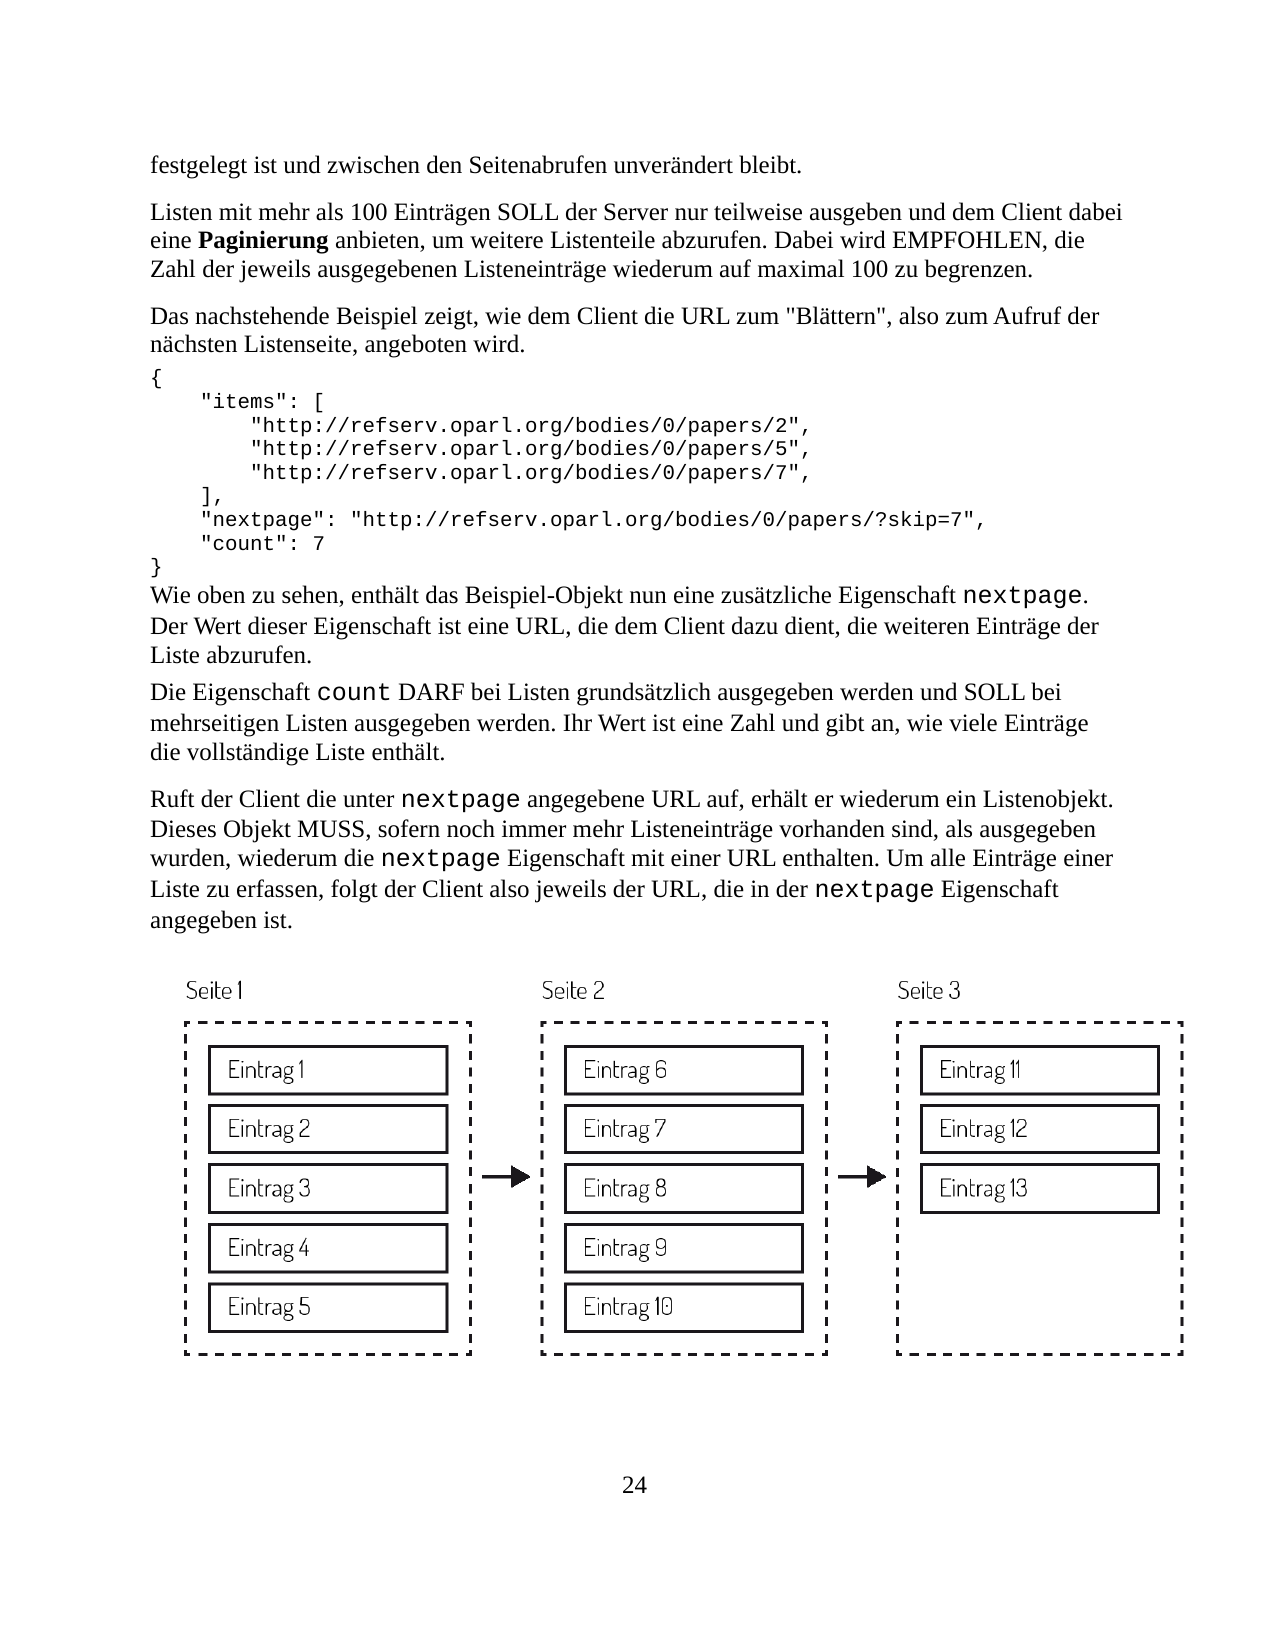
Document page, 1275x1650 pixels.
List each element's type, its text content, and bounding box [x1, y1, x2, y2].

text "http://refserv.oparl.org/bodies/0/papers/5", [150, 438, 1125, 462]
picture [150, 951, 1211, 1402]
text "http://refserv.oparl.org/bodies/0/papers/2", [150, 414, 1125, 438]
text Listen mit mehr als 100 Einträgen SOLL der Server nur teilweise ausgeben und dem Client dabei eine Paginierung anbieten, um weitere Listenteile abzurufen. Dabei wird EMPFOHLEN, die Zahl der jeweils ausgegebenen Listeneinträge wiederum auf maximal 100 zu begrenzen. [150, 197, 1125, 283]
text Ruft der Client die unter nextpage angegebene URL auf, erhält er wiederum ein Listenobjekt. Dieses Objekt MUSS, sofern noch immer mehr Listeneinträge vorhanden sind, als ausgegeben wurden, wiederum die nextpage Eigenschaft mit einer URL enthalten. Um alle Einträge einer Liste zu erfassen, folgt der Client also jeweils der URL, die in der nextpage Eigenschaft angegeben ist. [150, 784, 1125, 934]
text { [150, 367, 1125, 391]
text Die Eigenschaft count DARF bei Listen grundsätzlich ausgegeben werden und SOLL bei mehrseitigen Listen ausgegeben werden. Ihr Wert ist eine Zahl und gibt an, wie viele Einträge die vollständige Liste enthält. [150, 677, 1125, 766]
text "items": [ [150, 391, 1125, 414]
text "nextpage": "http://refserv.oparl.org/bodies/0/papers/?skip=7", [150, 509, 1125, 533]
text Das nachstehende Beispiel zeigt, wie dem Client die URL zum "Blättern", also zum Aufruf der nächsten Listenseite, angeboten wird. [150, 301, 1125, 358]
text "count": 7 [150, 533, 1125, 556]
text festgelegt ist und zwischen den Seitenabrufen unverändert bleibt. [150, 150, 1125, 179]
text } [150, 556, 1125, 580]
text "http://refserv.oparl.org/bodies/0/papers/7", [150, 462, 1125, 486]
text ], [150, 486, 1125, 509]
text Wie oben zu sehen, enthält das Beispiel-Objekt nun eine zusätzliche Eigenschaft nextpage. Der Wert dieser Eigenschaft ist eine URL, die dem Client dazu dient, die weiteren Einträge der Liste abzurufen. [150, 580, 1125, 668]
